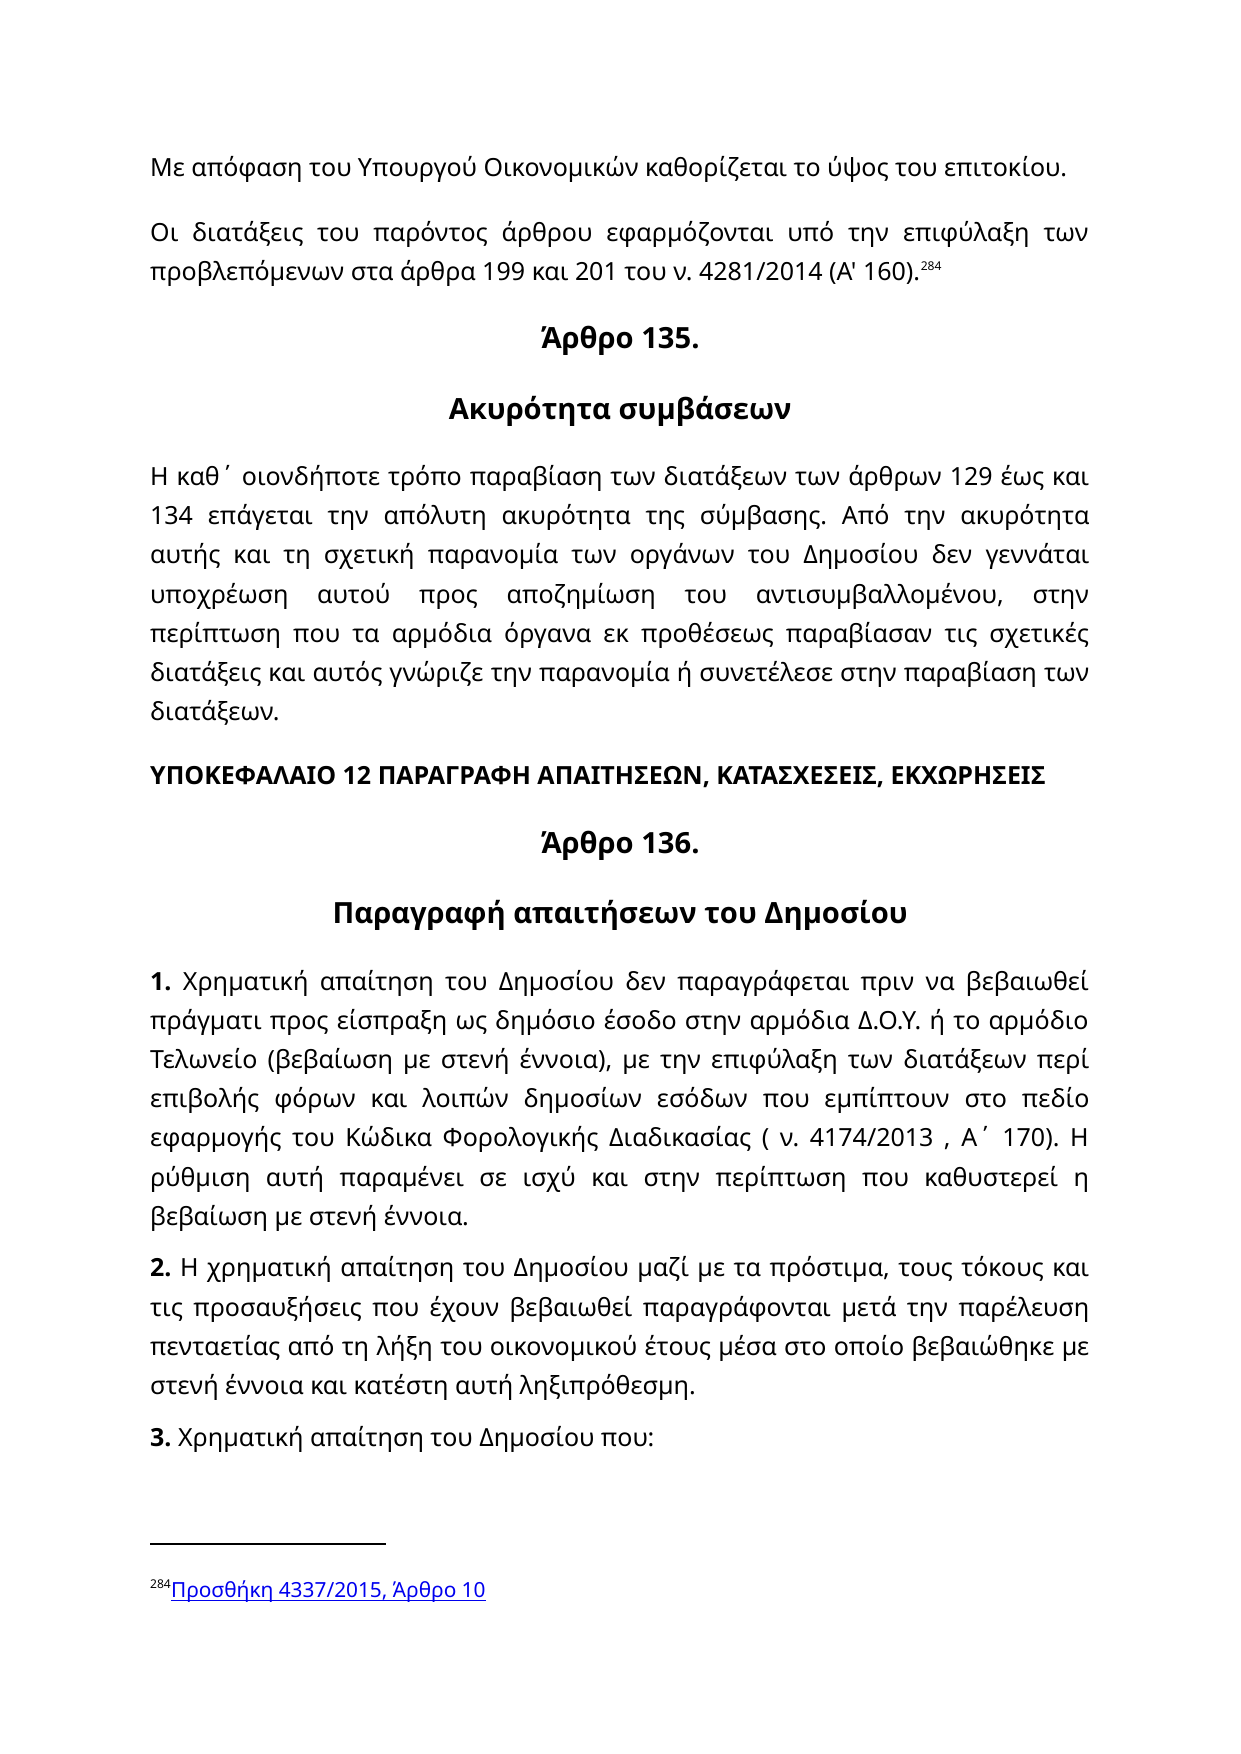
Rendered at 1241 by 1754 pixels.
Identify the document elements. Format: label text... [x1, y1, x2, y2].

text Οι διατάξεις του παρόντος άρθρου εφαρμόζονται υπό την επιφύλαξη των προβλεπόμενων στα άρθρα 199 και 201 του ν. 4281/2014 (Α' 160). [150, 214, 1090, 287]
text 1. Χρηματική απαίτηση του Δημοσίου δεν παραγράφεται πριν να βεβαιωθεί πράγματι προς είσπραξη ως δημόσιο έσοδο στην αρμόδια Δ.Ο.Υ. ή το αρμόδιο Τελωνείο (βεβαίωση με στενή έννοια), με την επιφύλαξη των διατάξεων περί επιβολής φόρων και λοιπών δημοσίων εσόδων που εμπίπτουν στο πεδίο εφαρμογής του Κώδικα Φορολογικής Διαδικασίας ( ν. 4174/2013 , Α΄ 170). Η ρύθμιση αυτή παραμένει σε ισχύ και στην περίπτωση που καθυστερεί η βεβαίωση με στενή έννοια. [150, 963, 1090, 1232]
text Με απόφαση του Υπουργού Οικονομικών καθορίζεται το ύψος του επιτοκίου. [150, 150, 1090, 184]
subtitle Άρθρο 136. [150, 822, 1090, 862]
text 3. Χρηματική απαίτηση του Δημοσίου που: [150, 1419, 1090, 1453]
subtitle Άρθρο 135. [150, 317, 1090, 357]
subtitle Παραγραφή απαιτήσεων του Δημοσίου [150, 893, 1090, 932]
text ΥΠΟΚΕΦΑΛΑΙΟ 12 ΠΑΡΑΓΡΑΦΗ ΑΠΑΙΤΗΣΕΩΝ, ΚΑΤΑΣΧΕΣΕΙΣ, ΕΚΧΩΡΗΣΕΙΣ [150, 758, 1090, 792]
text Προσθήκη 4337/2015, Άρθρο 10 [150, 1576, 1090, 1604]
text 2. Η χρηματική απαίτηση του Δημοσίου μαζί με τα πρόστιμα, τους τόκους και τις προσαυξήσεις που έχουν βεβαιωθεί παραγράφονται μετά την παρέλευση πενταετίας από τη λήξη του οικονομικού έτους μέσα στο οποίο βεβαιώθηκε με στενή έννοια και κατέστη αυτή ληξιπρόθεσμη. [150, 1250, 1090, 1402]
subtitle Ακυρότητα συμβάσεων [150, 388, 1090, 428]
text Η καθ΄ οιονδήποτε τρόπο παραβίαση των διατάξεων των άρθρων 129 έως και 134 επάγεται την απόλυτη ακυρότητα της σύμβασης. Από την ακυρότητα αυτής και τη σχετική παρανομία των οργάνων του Δημοσίου δεν γεννάται υποχρέωση αυτού προς αποζημίωση του αντισυμβαλλομένου, στην περίπτωση που τα αρμόδια όργανα εκ προθέσεως παραβίασαν τις σχετικές διατάξεις και αυτός γνώριζε την παρανομία ή συνετέλεσε στην παραβίαση των διατάξεων. [150, 459, 1090, 728]
